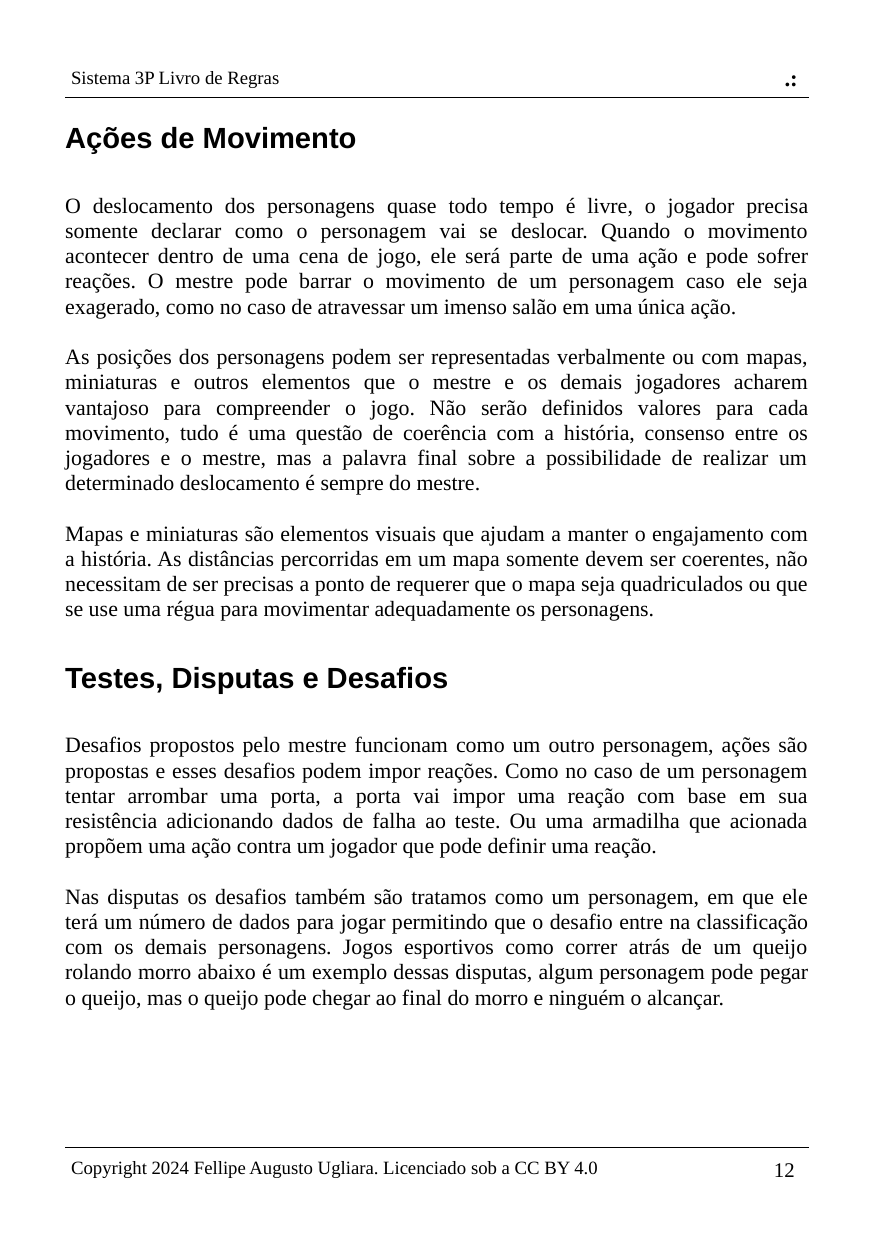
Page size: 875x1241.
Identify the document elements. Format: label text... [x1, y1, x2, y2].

text O deslocamento dos personagens quase todo tempo é livre, o jogador precisa somente declarar como o personagem vai se deslocar. Quando o movimento acontecer dentro de uma cena de jogo, ele será parte de uma ação e pode sofrer reações. O mestre pode barrar o movimento de um personagem caso ele seja exagerado, como no caso de atravessar um imenso salão em uma única ação. [65, 193, 809, 319]
text Mapas e miniaturas são elementos visuais que ajudam a manter o engajamento com a história. As distâncias percorridas em um mapa somente devem ser coerentes, não necessitam de ser precisas a ponto de requerer que o mapa seja quadriculados ou que se use uma régua para movimentar adequadamente os personagens. [65, 521, 809, 621]
text Nas disputas os desafios também são tratamos como um personagem, em que ele terá um número de dados para jogar permitindo que o desafio entre na classificação com os demais personagens. Jogos esportivos como correr atrás de um queijo rolando morro abaixo é um exemplo dessas disputas, algum personagem pode pegar o queijo, mas o queijo pode chegar ao final do morro e ninguém o alcançar. [65, 884, 809, 1010]
text Desafios propostos pelo mestre funcionam como um outro personagem, ações são propostas e esses desafios podem impor reações. Como no caso de um personagem tentar arrombar uma porta, a porta vai impor uma reação com base em sua resistência adicionando dados de falha ao teste. Ou uma armadilha que acionada propõem uma ação contra um jogador que pode definir uma reação. [65, 732, 809, 858]
text As posições dos personagens podem ser representadas verbalmente ou com mapas, miniaturas e outros elementos que o mestre e os demais jogadores acharem vantajoso para compreender o jogo. Não serão definidos valores para cada movimento, tudo é uma questão de coerência com a história, consenso entre os jogadores e o mestre, mas a palavra final sobre a possibilidade de realizar um determinado deslocamento é sempre do mestre. [65, 344, 809, 495]
subtitle Testes, Disputas e Desafios [65, 661, 809, 695]
subtitle Ações de Movimento [65, 122, 809, 155]
